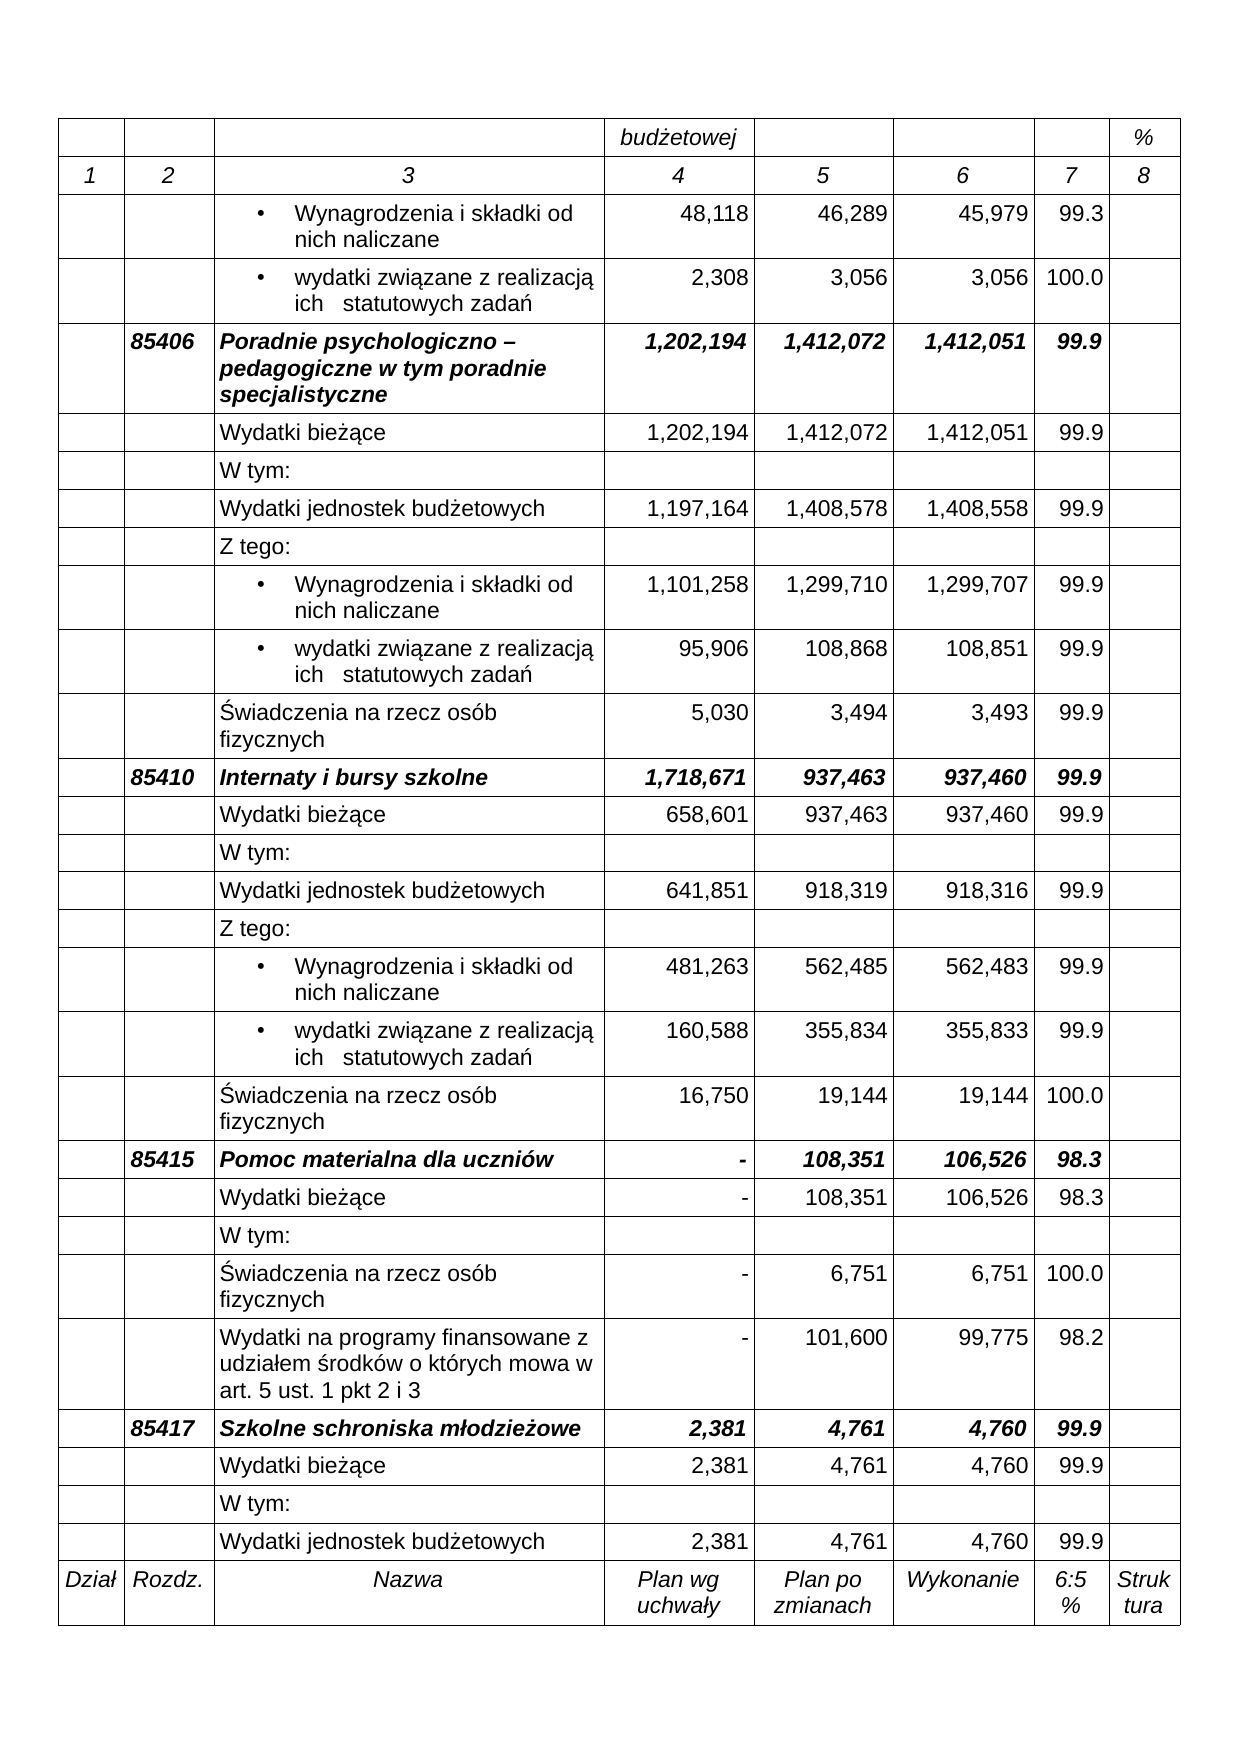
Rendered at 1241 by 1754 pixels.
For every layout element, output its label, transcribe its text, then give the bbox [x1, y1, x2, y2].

table_cell 99,9 [1035, 1410, 1109, 1447]
table_cell 19 144 [755, 1077, 893, 1140]
table_cell [125, 1077, 214, 1140]
table_cell 48 118 [605, 195, 754, 258]
table_cell [1110, 324, 1180, 413]
table_cell 100,0 [1035, 1077, 1109, 1140]
table_cell wydatki związane z realizacją ich statutowych zadań [215, 630, 604, 693]
table_cell 2 381 [605, 1524, 754, 1560]
table_cell wydatki związane z realizacją ich statutowych zadań [215, 259, 604, 322]
table_cell 99,9 [1035, 1012, 1109, 1076]
table_cell 4 760 [894, 1524, 1034, 1560]
table_cell 2 [125, 157, 214, 194]
table_cell 101 600 [755, 1319, 893, 1409]
table_cell [125, 490, 214, 527]
table_cell Internaty i bursy szkolne [215, 759, 604, 796]
table_cell [59, 1179, 124, 1216]
table_cell 99,9 [1035, 797, 1109, 833]
table_cell 99,9 [1035, 490, 1109, 527]
table_cell 99,9 [1035, 948, 1109, 1011]
table_cell [125, 872, 214, 909]
table_cell 1 412 072 [755, 324, 893, 413]
table_cell 4 761 [755, 1448, 893, 1484]
table_cell Wydatki bieżące [215, 1179, 604, 1216]
table_cell [125, 195, 214, 258]
table_cell [1110, 259, 1180, 322]
table_cell 1 412 051 [894, 414, 1034, 451]
table_cell [125, 948, 214, 1011]
table_cell [1110, 1486, 1180, 1522]
table_cell [59, 759, 124, 796]
table_cell [125, 566, 214, 629]
table_cell [125, 1524, 214, 1560]
table_cell 100,0 [1035, 1255, 1109, 1318]
table_cell - [605, 1141, 754, 1178]
table_cell 108 851 [894, 630, 1034, 693]
table_cell 95 906 [605, 630, 754, 693]
table_cell 108 351 [755, 1141, 893, 1178]
table_cell wydatki związane z realizacją ich statutowych zadań [215, 1012, 604, 1076]
table_cell 562 485 [755, 948, 893, 1011]
table_cell [59, 835, 124, 871]
table_cell 45 979 [894, 195, 1034, 258]
table_cell 2 381 [605, 1448, 754, 1484]
table_cell 918 319 [755, 872, 893, 909]
table_cell 1 412 051 [894, 324, 1034, 413]
table_cell 1 [59, 157, 124, 194]
table_cell [1110, 195, 1180, 258]
table_cell 4 760 [894, 1410, 1034, 1447]
table_cell [1110, 1217, 1180, 1254]
table_cell 4 [605, 157, 754, 194]
table_cell 1 197 164 [605, 490, 754, 527]
table_cell Wynagrodzenia i składki od nich naliczane [215, 948, 604, 1011]
table_cell [755, 910, 893, 947]
table_cell [125, 414, 214, 451]
table_cell [59, 1524, 124, 1560]
table_cell [59, 797, 124, 833]
table_cell 99,9 [1035, 759, 1109, 796]
table_cell [755, 835, 893, 871]
table_cell [125, 1255, 214, 1318]
table_cell 641 851 [605, 872, 754, 909]
table_cell [755, 1486, 893, 1522]
table_cell [125, 797, 214, 833]
table_cell [1110, 1141, 1180, 1178]
table_cell [59, 528, 124, 565]
table_cell [125, 694, 214, 758]
table_cell [59, 1486, 124, 1522]
table_cell [125, 528, 214, 565]
table_cell 99,9 [1035, 694, 1109, 758]
table_cell [1110, 694, 1180, 758]
table_cell [1110, 797, 1180, 833]
table_cell [1110, 528, 1180, 565]
table_cell [894, 835, 1034, 871]
table_cell [605, 528, 754, 565]
table_cell [1110, 1524, 1180, 1560]
table_cell 4 760 [894, 1448, 1034, 1484]
table_cell % [1110, 119, 1180, 156]
table_cell 658 601 [605, 797, 754, 833]
table_cell 3 493 [894, 694, 1034, 758]
table_cell 3 056 [894, 259, 1034, 322]
table_cell 108 868 [755, 630, 893, 693]
table_cell Wydatki jednostek budżetowych [215, 872, 604, 909]
table_cell [605, 1486, 754, 1522]
table_cell [125, 1012, 214, 1076]
table_cell [1110, 1077, 1180, 1140]
table_cell 106 526 [894, 1141, 1034, 1178]
table_cell [59, 910, 124, 947]
table_cell [125, 452, 214, 489]
table_cell 19 144 [894, 1077, 1034, 1140]
table_cell [894, 910, 1034, 947]
table_cell 2 381 [605, 1410, 754, 1447]
table_cell [1110, 948, 1180, 1011]
table_cell 98,2 [1035, 1319, 1109, 1409]
table_cell [125, 259, 214, 322]
table_cell 6 751 [894, 1255, 1034, 1318]
table_cell [59, 1012, 124, 1076]
table_cell W tym: [215, 1217, 604, 1254]
table_cell Plan wg uchwały [605, 1561, 754, 1624]
table_cell Z tego: [215, 910, 604, 947]
table_cell [59, 1448, 124, 1484]
table_cell 937 460 [894, 759, 1034, 796]
table_cell [1110, 630, 1180, 693]
table_cell - [605, 1179, 754, 1216]
table_cell 2 308 [605, 259, 754, 322]
table_cell 6 751 [755, 1255, 893, 1318]
table_cell 98,3 [1035, 1179, 1109, 1216]
table_cell [605, 1217, 754, 1254]
table_cell [125, 119, 214, 156]
table_cell 5 [755, 157, 893, 194]
table_cell [59, 414, 124, 451]
table_cell [1110, 872, 1180, 909]
table_cell 6 [894, 157, 1034, 194]
table_cell 85415 [125, 1141, 214, 1178]
table_cell [59, 694, 124, 758]
table_cell 85406 [125, 324, 214, 413]
table_cell [125, 1217, 214, 1254]
table_cell 4 761 [755, 1524, 893, 1560]
table_cell [59, 259, 124, 322]
table_cell [125, 835, 214, 871]
table_cell W tym: [215, 1486, 604, 1522]
table_cell [59, 1077, 124, 1140]
table_cell 355 834 [755, 1012, 893, 1076]
table_cell [1035, 910, 1109, 947]
table_cell 99,9 [1035, 566, 1109, 629]
table_cell 85417 [125, 1410, 214, 1447]
table_cell 3 [215, 157, 604, 194]
table_cell [605, 452, 754, 489]
table_cell Świadczenia na rzecz osób fizycznych [215, 1255, 604, 1318]
table_cell 16 750 [605, 1077, 754, 1140]
table_cell [1035, 452, 1109, 489]
table_cell 1 408 578 [755, 490, 893, 527]
table_cell 1 202 194 [605, 324, 754, 413]
table_cell 8 [1110, 157, 1180, 194]
table_cell [1035, 1217, 1109, 1254]
table_cell [755, 119, 893, 156]
table_cell Rozdz. [125, 1561, 214, 1624]
table_cell [1110, 835, 1180, 871]
table_cell Świadczenia na rzecz osób fizycznych [215, 1077, 604, 1140]
table_cell Świadczenia na rzecz osób fizycznych [215, 694, 604, 758]
table_cell [1110, 1255, 1180, 1318]
table_cell [894, 1486, 1034, 1522]
table_cell [894, 452, 1034, 489]
table_cell Szkolne schroniska młodzieżowe [215, 1410, 604, 1447]
table_cell 918 316 [894, 872, 1034, 909]
table_cell Wynagrodzenia i składki od nich naliczane [215, 195, 604, 258]
table_cell Nazwa [215, 1561, 604, 1624]
table_cell 99,9 [1035, 872, 1109, 909]
table_cell Z tego: [215, 528, 604, 565]
table_cell 1 299 707 [894, 566, 1034, 629]
table_cell 6:5 % [1035, 1561, 1109, 1624]
table_cell [59, 452, 124, 489]
table_cell 481 263 [605, 948, 754, 1011]
table_cell 106 526 [894, 1179, 1034, 1216]
table_cell [59, 1255, 124, 1318]
table_cell 99,9 [1035, 630, 1109, 693]
table_cell 562 483 [894, 948, 1034, 1011]
table_cell Wydatki bieżące [215, 414, 604, 451]
table_cell [1035, 119, 1109, 156]
table_cell 937 460 [894, 797, 1034, 833]
table_cell 99,9 [1035, 1448, 1109, 1484]
table_cell [59, 119, 124, 156]
table_cell budżetowej [605, 119, 754, 156]
table_cell [59, 948, 124, 1011]
table_cell 160 588 [605, 1012, 754, 1076]
table_cell [59, 872, 124, 909]
table_cell [59, 1141, 124, 1178]
table_cell Struktura [1110, 1561, 1180, 1624]
table_cell [125, 630, 214, 693]
table_cell [1110, 490, 1180, 527]
table_cell Wydatki bieżące [215, 797, 604, 833]
table_cell [755, 1217, 893, 1254]
table_cell 46 289 [755, 195, 893, 258]
table_cell 4 761 [755, 1410, 893, 1447]
table_cell 3 056 [755, 259, 893, 322]
table_cell Wydatki bieżące [215, 1448, 604, 1484]
table_cell [755, 452, 893, 489]
table_cell [1110, 1319, 1180, 1409]
table_cell [125, 1448, 214, 1484]
table_cell 108 351 [755, 1179, 893, 1216]
table_cell Wydatki na programy finansowane z udziałem środków o których mowa w art. 5 ust. 1 pkt 2 i 3 [215, 1319, 604, 1409]
table_cell 1 412 072 [755, 414, 893, 451]
table_cell W tym: [215, 835, 604, 871]
table_cell [1110, 1012, 1180, 1076]
table_cell [59, 490, 124, 527]
table_cell [894, 119, 1034, 156]
table_cell [59, 324, 124, 413]
table_cell [1110, 566, 1180, 629]
table_cell 355 833 [894, 1012, 1034, 1076]
table_cell [894, 528, 1034, 565]
table_cell [894, 1217, 1034, 1254]
table_cell 98,3 [1035, 1141, 1109, 1178]
table_cell 99,9 [1035, 1524, 1109, 1560]
table_cell 99,9 [1035, 324, 1109, 413]
table_cell [1110, 452, 1180, 489]
table_cell [605, 835, 754, 871]
table_cell [605, 910, 754, 947]
table_cell Plan po zmianach [755, 1561, 893, 1624]
table_cell Wykonanie [894, 1561, 1034, 1624]
table_cell [125, 1486, 214, 1522]
table_cell [755, 528, 893, 565]
table_cell 3 494 [755, 694, 893, 758]
table_cell [1035, 835, 1109, 871]
table_cell Wydatki jednostek budżetowych [215, 1524, 604, 1560]
table_cell [59, 1319, 124, 1409]
table_cell 7 [1035, 157, 1109, 194]
table_cell [1110, 1448, 1180, 1484]
table_cell 1 408 558 [894, 490, 1034, 527]
table_cell [1035, 528, 1109, 565]
table_cell 99 775 [894, 1319, 1034, 1409]
table_cell 1 718 671 [605, 759, 754, 796]
table_cell Wynagrodzenia i składki od nich naliczane [215, 566, 604, 629]
table_cell [125, 1179, 214, 1216]
table_cell 937 463 [755, 759, 893, 796]
table_cell [59, 195, 124, 258]
table_cell [1110, 1410, 1180, 1447]
table_cell 1 202 194 [605, 414, 754, 451]
table_cell - [605, 1255, 754, 1318]
table_cell [59, 630, 124, 693]
table_cell [59, 1217, 124, 1254]
table_cell Pomoc materialna dla uczniów [215, 1141, 604, 1178]
table_cell [125, 910, 214, 947]
table_cell 99,3 [1035, 195, 1109, 258]
table_cell [59, 566, 124, 629]
table_cell 937 463 [755, 797, 893, 833]
table_cell [1110, 910, 1180, 947]
table_cell Wydatki jednostek budżetowych [215, 490, 604, 527]
table_cell 100,0 [1035, 259, 1109, 322]
table_cell [215, 119, 604, 156]
table_cell 85410 [125, 759, 214, 796]
table_cell 99,9 [1035, 414, 1109, 451]
table_cell [1110, 414, 1180, 451]
table_cell W tym: [215, 452, 604, 489]
table_cell 1 299 710 [755, 566, 893, 629]
table_cell [125, 1319, 214, 1409]
table_cell [1035, 1486, 1109, 1522]
table_cell [59, 1410, 124, 1447]
table_cell 5 030 [605, 694, 754, 758]
table_cell [1110, 1179, 1180, 1216]
table_cell - [605, 1319, 754, 1409]
table_cell Dział [59, 1561, 124, 1624]
table_cell 1 101 258 [605, 566, 754, 629]
table_cell [1110, 759, 1180, 796]
table_cell Poradnie psychologiczno – pedagogiczne w tym poradnie specjalistyczne [215, 324, 604, 413]
